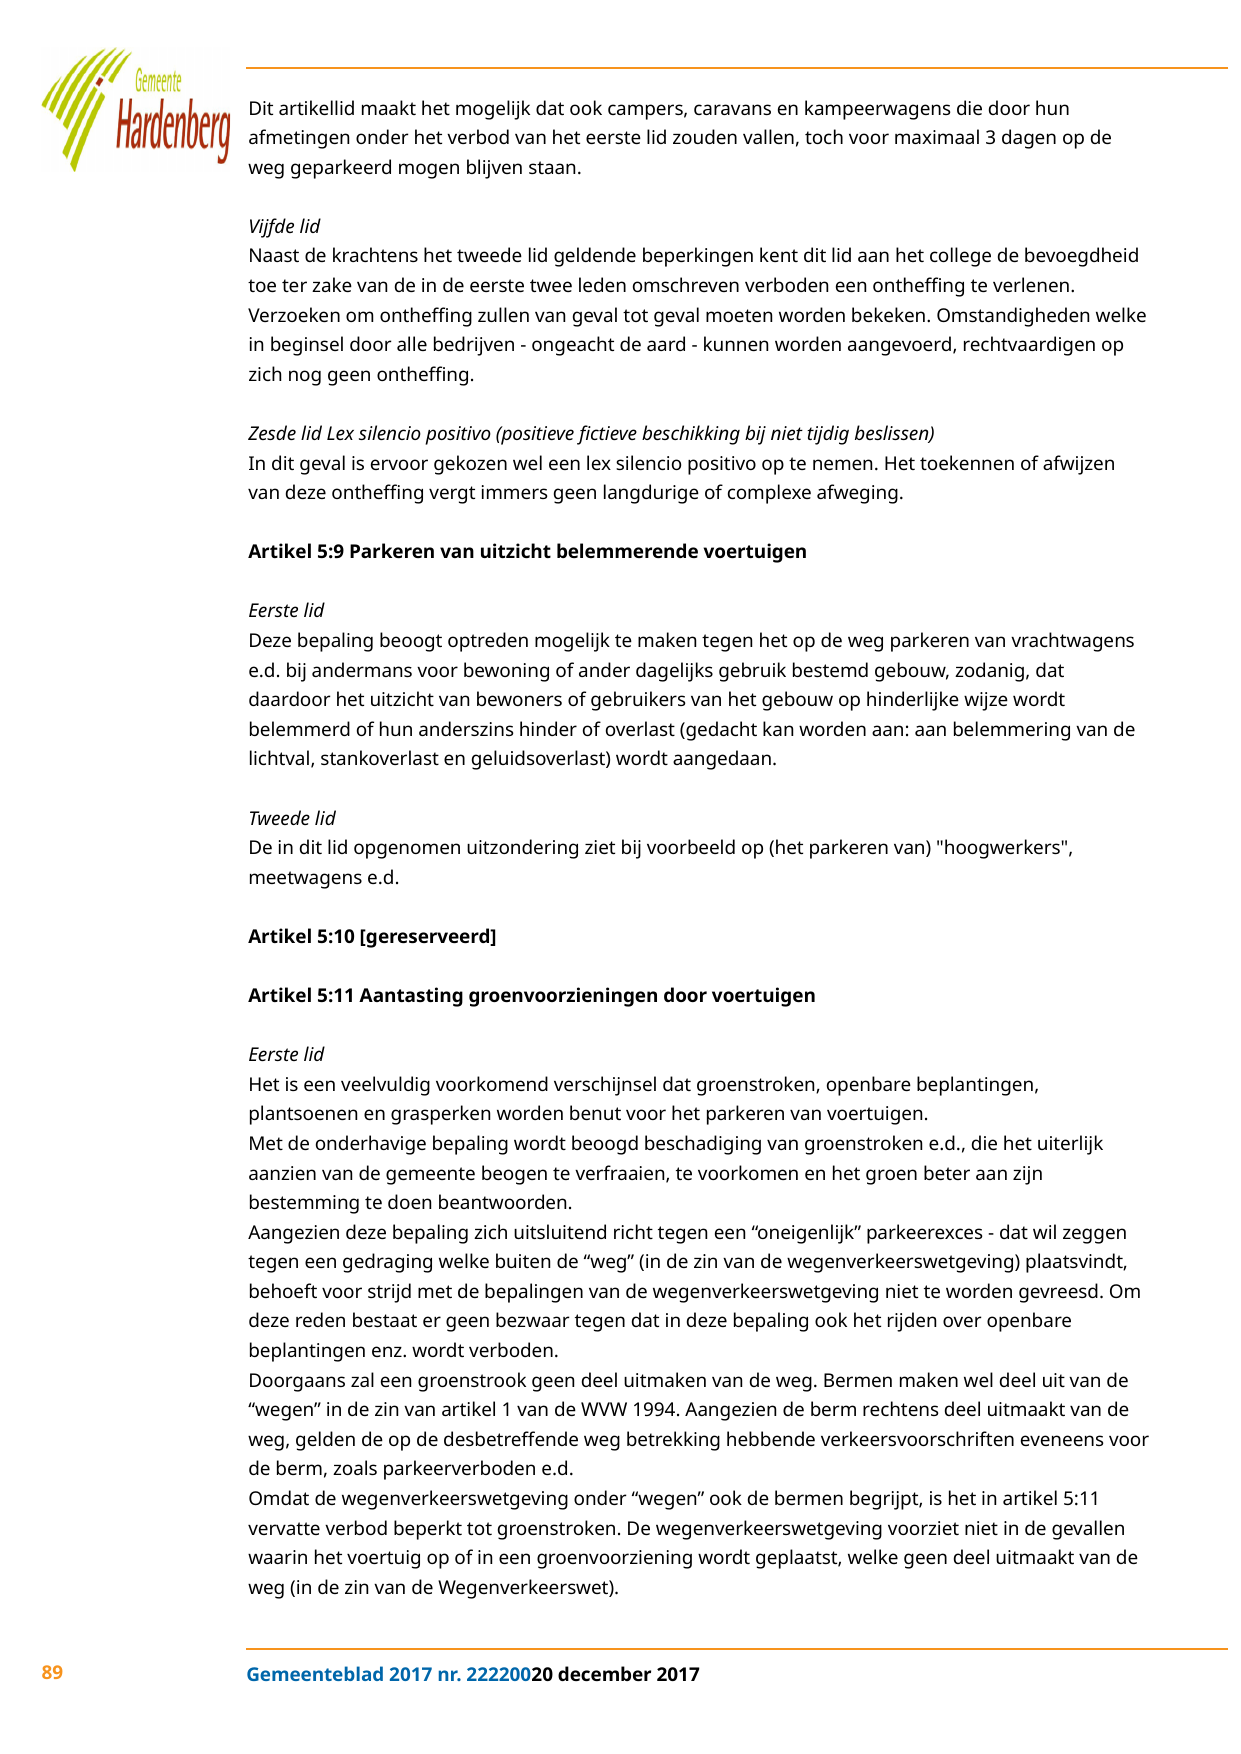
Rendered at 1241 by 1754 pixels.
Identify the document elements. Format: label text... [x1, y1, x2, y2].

text Aangezien deze bepaling zich uitsluitend richt tegen een “oneigenlijk” parkeerexces - dat wil zeggen tegen een gedraging welke buiten de “weg” (in de zin van de wegenverkeerswetgeving) plaatsvindt, behoeft voor strijd met de bepalingen van de wegenverkeerswetgeving niet te worden gevreesd. Om deze reden bestaat er geen bezwaar tegen dat in deze bepaling ook het rijden over openbare beplantingen enz. wordt verboden. [248, 1219, 1152, 1363]
text Dit artikellid maakt het mogelijk dat ook campers, caravans en kampeerwagens die door hun afmetingen onder het verbod van het eerste lid zouden vallen, toch voor maximaal 3 dagen op de weg geparkeerd mogen blijven staan. [248, 95, 1152, 180]
text Artikel 5:9 Parkeren van uitzicht belemmerende voertuigen [248, 538, 1152, 564]
text Vijfde lid [248, 213, 1152, 239]
text Tweede lid [248, 805, 1152, 831]
text Met de onderhavige bepaling wordt beoogd beschadiging van groenstroken e.d., die het uiterlijk aanzien van de gemeente beogen te verfraaien, te voorkomen en het groen beter aan zijn bestemming te doen beantwoorden. [248, 1130, 1152, 1215]
text Zesde lid Lex silencio positivo (positieve fictieve beschikking bij niet tijdig beslissen) [248, 420, 1152, 446]
text Het is een veelvuldig voorkomend verschijnsel dat groenstroken, openbare beplantingen, plantsoenen en grasperken worden benut voor het parkeren van voertuigen. [248, 1071, 1152, 1126]
text Omdat de wegenverkeerswetgeving onder “wegen” ook de bermen begrijpt, is het in artikel 5:11 vervatte verbod beperkt tot groenstroken. De wegenverkeerswetgeving voorziet niet in de gevallen waarin het voertuig op of in een groenvoorziening wordt geplaatst, welke geen deel uitmaakt van de weg (in de zin van de Wegenverkeerswet). [248, 1485, 1152, 1600]
text De in dit lid opgenomen uitzondering ziet bij voorbeeld op (het parkeren van) "hoogwerkers", meetwagens e.d. [248, 834, 1152, 890]
text Artikel 5:10 [gereserveerd] [248, 923, 1152, 949]
text Eerste lid [248, 1041, 1152, 1067]
text Eerste lid [248, 598, 1152, 623]
text Naast de krachtens het tweede lid geldende beperkingen kent dit lid aan het college de bevoegdheid toe ter zake van de in de eerste twee leden omschreven verboden een ontheffing te verlenen. Verzoeken om ontheffing zullen van geval tot geval moeten worden bekeken. Omstandigheden welke in beginsel door alle bedrijven - ongeacht de aard - kunnen worden aangevoerd, rechtvaardigen op zich nog geen ontheffing. [248, 243, 1152, 387]
text In dit geval is ervoor gekozen wel een lex silencio positivo op te nemen. Het toekennen of afwijzen van deze ontheffing vergt immers geen langdurige of complexe afweging. [248, 450, 1152, 505]
text Deze bepaling beoogt optreden mogelijk te maken tegen het op de weg parkeren van vrachtwagens e.d. bij andermans voor bewoning of ander dagelijks gebruik bestemd gebouw, zodanig, dat daardoor het uitzicht van bewoners of gebruikers van het gebouw op hinderlijke wijze wordt belemmerd of hun anderszins hinder of overlast (gedacht kan worden aan: aan belemmering van de lichtval, stankoverlast en geluidsoverlast) wordt aangedaan. [248, 627, 1152, 771]
text Doorgaans zal een groenstrook geen deel uitmaken van de weg. Bermen maken wel deel uit van de “wegen” in de zin van artikel 1 van de WVW 1994. Aangezien de berm rechtens deel uitmaakt van de weg, gelden de op de desbetreffende weg betrekking hebbende verkeersvoorschriften eveneens voor de berm, zoals parkeerverboden e.d. [248, 1367, 1152, 1481]
text Artikel 5:11 Aantasting groenvoorzieningen door voertuigen [248, 982, 1152, 1008]
picture [41, 47, 231, 172]
